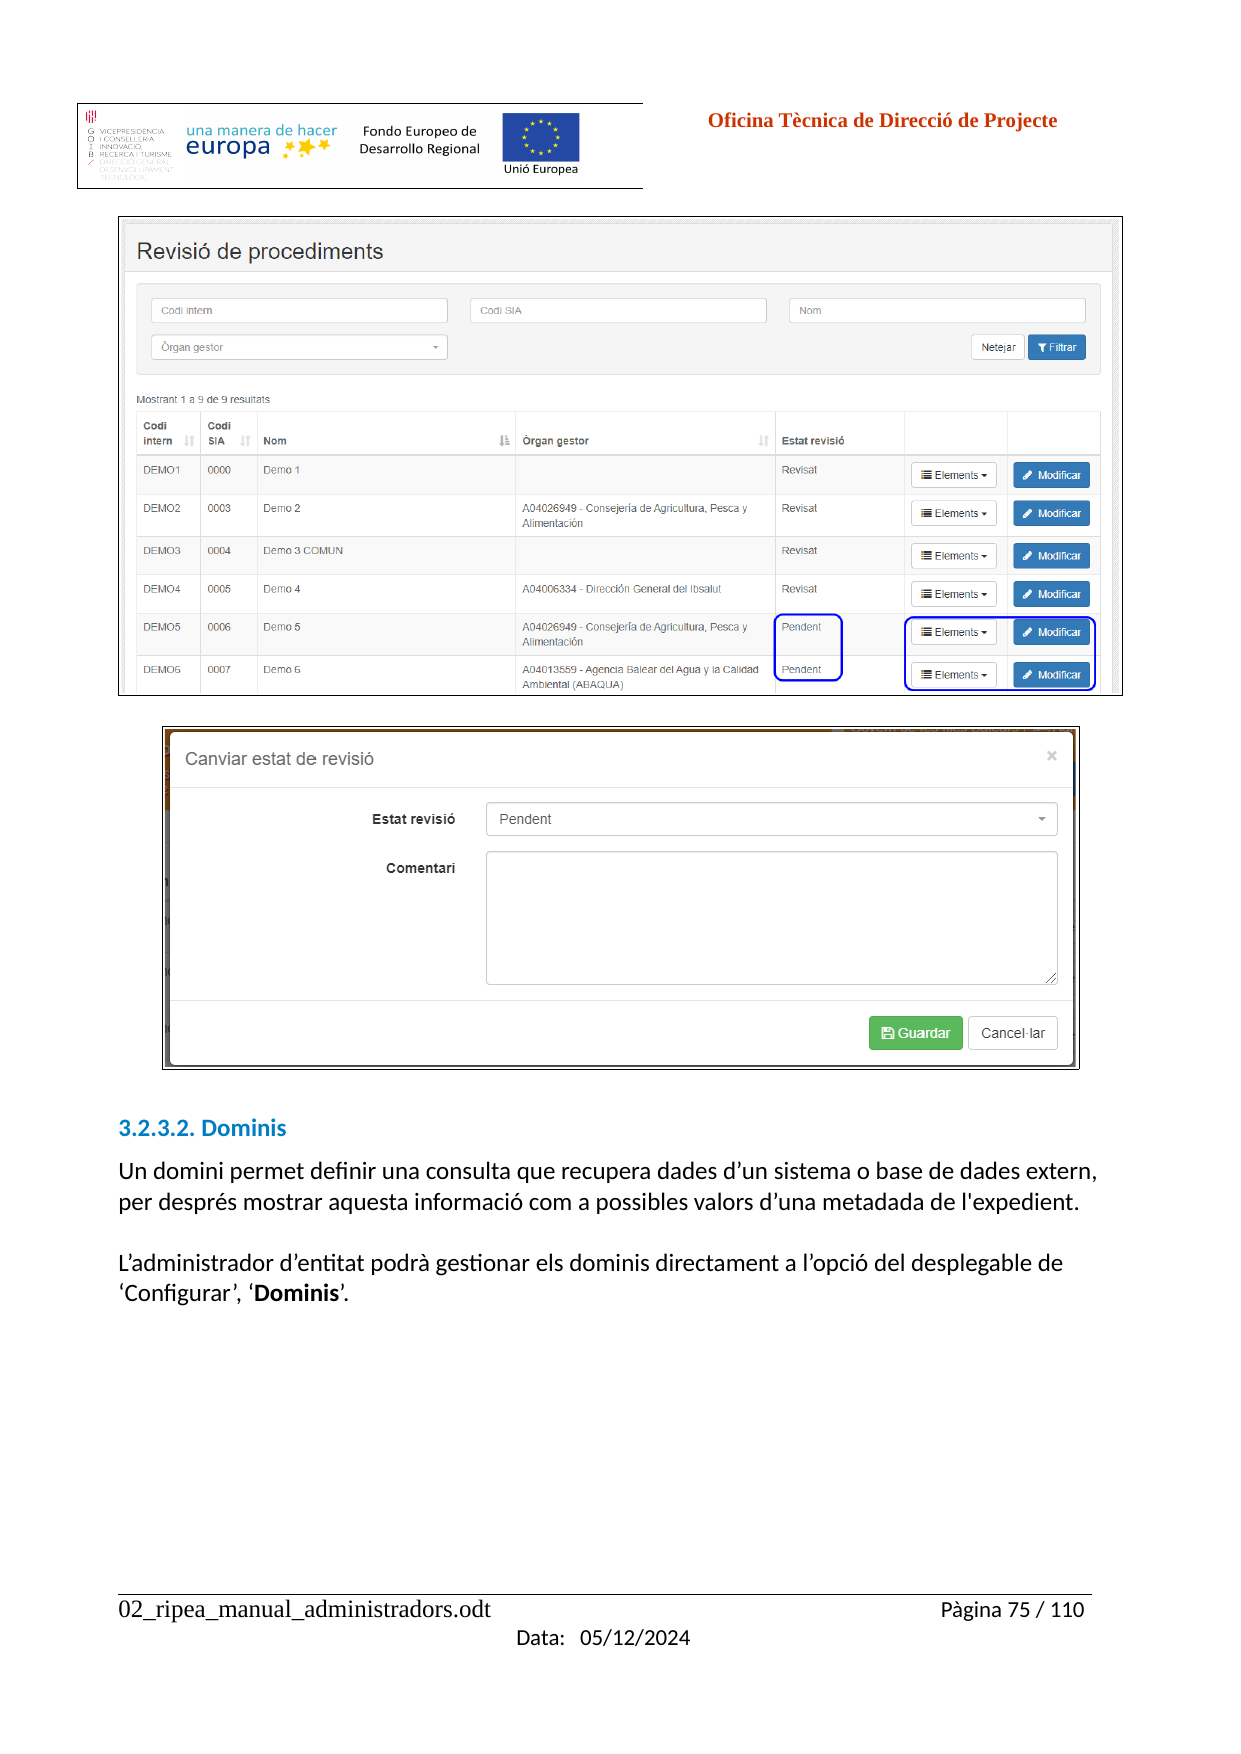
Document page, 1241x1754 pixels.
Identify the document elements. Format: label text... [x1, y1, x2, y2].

text Un domini permet definir una consulta que recupera dades d’un sistema o base de dades extern, per després mostrar aquesta informació com a possibles valors d’una metadada de l'expedient. [118, 1155, 1122, 1216]
picture [164, 729, 1076, 1067]
text L’administrador d’entitat podrà gestionar els dominis directament a l’opció del desplegable de ‘Configurar’, ‘Dominis’. [118, 1247, 1122, 1308]
picture [184, 108, 585, 182]
picture [82, 108, 178, 182]
picture [121, 219, 1119, 693]
subtitle 3.2.3.2. Dominis [118, 1112, 1122, 1143]
